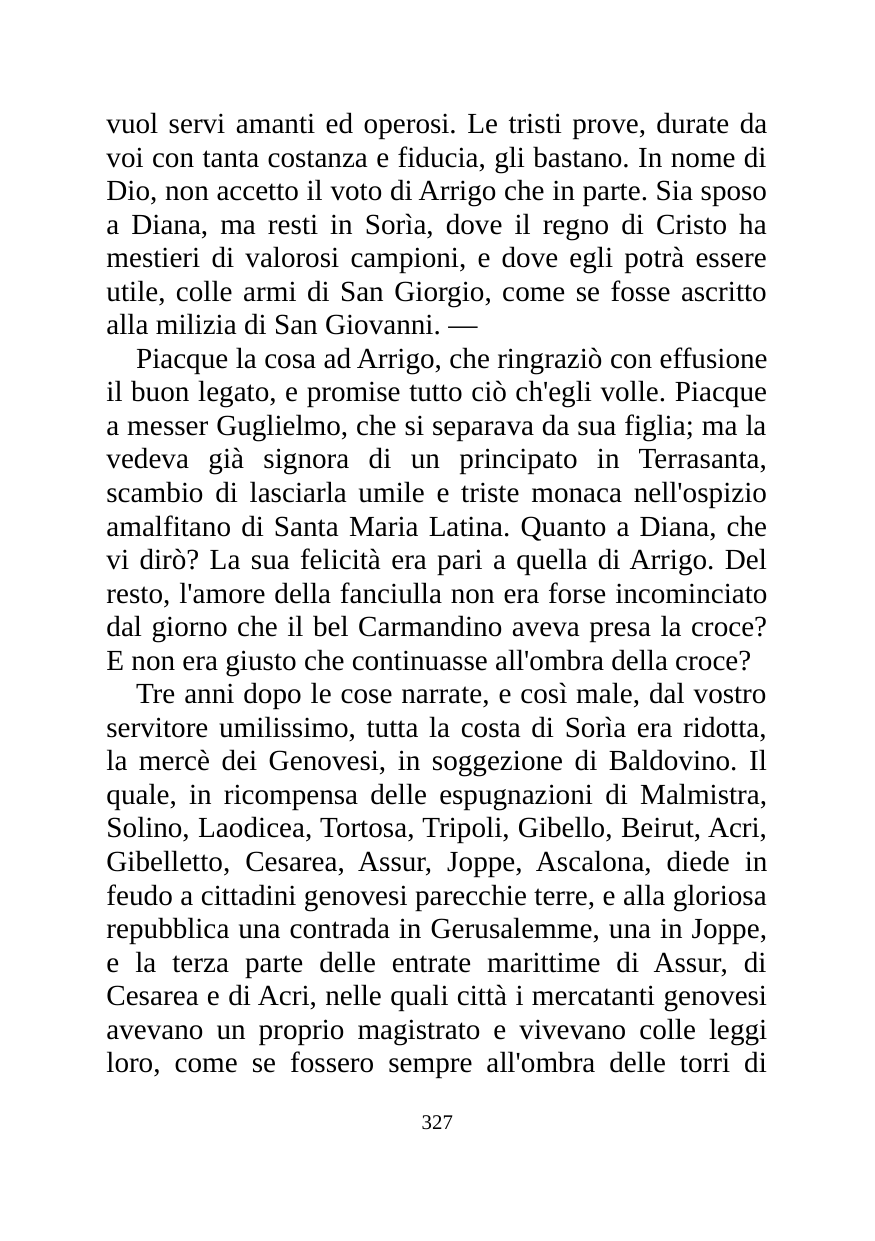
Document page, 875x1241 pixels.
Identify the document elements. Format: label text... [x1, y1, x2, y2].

text vuol servi amanti ed operosi. Le tristi prove, durate da voi con tanta costanza e fiducia, gli bastano. In nome di Dio, non accetto il voto di Arrigo che in parte. Sia sposo a Diana, ma resti in Sorìa, dove il regno di Cristo ha mestieri di valorosi campioni, e dove egli potrà essere utile, colle armi di San Giorgio, come se fosse ascritto alla milizia di San Giovanni. — [106, 106, 768, 341]
text Piacque la cosa ad Arrigo, che ringraziò con effusione il buon legato, e promise tutto ciò ch'egli volle. Piacque a messer Guglielmo, che si separava da sua figlia; ma la vedeva già signora di un principato in Terrasanta, scambio di lasciarla umile e triste monaca nell'ospizio amalfitano di Santa Maria Latina. Quanto a Diana, che vi dirò? La sua felicità era pari a quella di Arrigo. Del resto, l'amore della fanciulla non era forse incominciato dal giorno che il bel Carmandino aveva presa la croce? E non era giusto che continuasse all'ombra della croce? [106, 341, 768, 676]
text Tre anni dopo le cose narrate, e così male, dal vostro servitore umilissimo, tutta la costa di Sorìa era ridotta, la mercè dei Genovesi, in soggezione di Baldovino. Il quale, in ricompensa delle espugnazioni di Malmistra, Solino, Laodicea, Tortosa, Tripoli, Gibello, Beirut, Acri, Gibelletto, Cesarea, Assur, Joppe, Ascalona, diede in feudo a cittadini genovesi parecchie terre, e alla gloriosa repubblica una contrada in Gerusalemme, una in Joppe, e la terza parte delle entrate marittime di Assur, di Cesarea e di Acri, nelle quali città i mercatanti genovesi avevano un proprio magistrato e vivevano colle leggi loro, come se fossero sempre all'ombra delle torri di [106, 676, 768, 1079]
